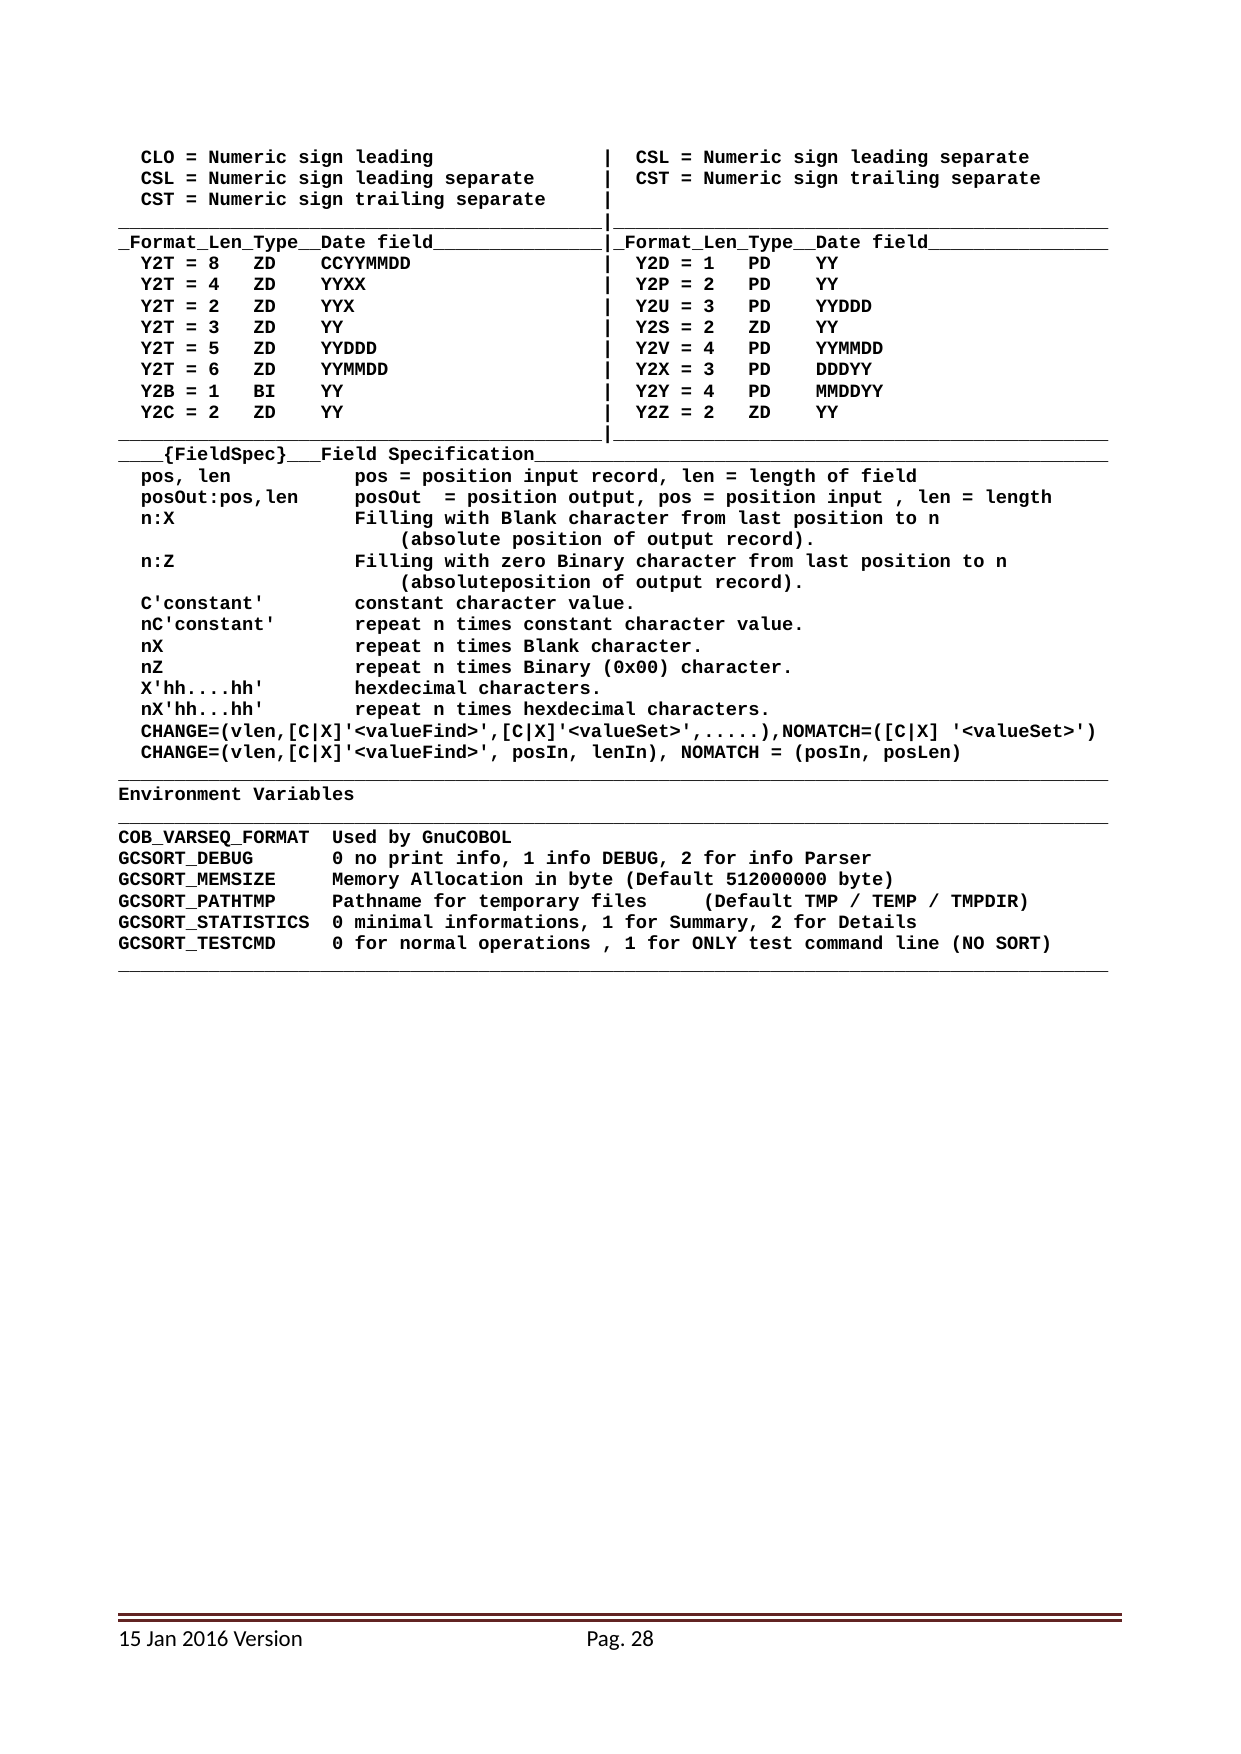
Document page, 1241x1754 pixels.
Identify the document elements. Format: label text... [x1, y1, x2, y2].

text CST = Numeric sign trailing separate | [118, 190, 1122, 211]
text nX repeat n times Blank character. [118, 636, 1122, 658]
text X'hh....hh' hexdecimal characters. [118, 679, 1122, 700]
text Y2T = 4 ZD YYXX | Y2P = 2 PD YY [118, 275, 1122, 296]
text CLO = Numeric sign leading | CSL = Numeric sign leading separate [118, 148, 1122, 169]
text nX'hh...hh' repeat n times hexdecimal characters. [118, 700, 1122, 721]
text GCSORT_MEMSIZE Memory Allocation in byte (Default 512000000 byte) [118, 870, 1122, 891]
text CHANGE=(vlen,[C|X]'<valueFind>',[C|X]'<valueSet>',.....),NOMATCH=([C|X] '<valueSet>') [118, 721, 1122, 743]
text Y2B = 1 BI YY | Y2Y = 4 PD MMDDYY [118, 381, 1122, 403]
text ________________________________________________________________________________________ [118, 955, 1122, 976]
text COB_VARSEQ_FORMAT Used by GnuCOBOL [118, 828, 1122, 849]
text CHANGE=(vlen,[C|X]'<valueFind>', posIn, lenIn), NOMATCH = (posIn, posLen) [118, 743, 1122, 764]
text Y2T = 5 ZD YYDDD | Y2V = 4 PD YYMMDD [118, 339, 1122, 360]
text (absolute position of output record). [118, 530, 1122, 551]
text GCSORT_PATHTMP Pathname for temporary files (Default TMP / TEMP / TMPDIR) [118, 891, 1122, 913]
text Y2T = 6 ZD YYMMDD | Y2X = 3 PD DDDYY [118, 360, 1122, 381]
text ________________________________________________________________________________________ [118, 806, 1122, 828]
text (absoluteposition of output record). [118, 573, 1122, 594]
text C'constant' constant character value. [118, 594, 1122, 615]
text n:Z Filling with zero Binary character from last position to n [118, 551, 1122, 573]
text Y2C = 2 ZD YY | Y2Z = 2 ZD YY [118, 403, 1122, 424]
text GCSORT_TESTCMD 0 for normal operations , 1 for ONLY test command line (NO SORT) [118, 934, 1122, 955]
text Y2T = 8 ZD CCYYMMDD | Y2D = 1 PD YY [118, 254, 1122, 275]
text GCSORT_DEBUG 0 no print info, 1 info DEBUG, 2 for info Parser [118, 849, 1122, 870]
text nZ repeat n times Binary (0x00) character. [118, 658, 1122, 679]
text ___________________________________________|____________________________________________ [118, 211, 1122, 233]
text ____{FieldSpec}___Field Specification___________________________________________________ [118, 445, 1122, 466]
text ________________________________________________________________________________________ [118, 764, 1122, 785]
text _Format_Len_Type__Date field_______________|_Format_Len_Type__Date field________________ [118, 233, 1122, 254]
text Y2T = 3 ZD YY | Y2S = 2 ZD YY [118, 318, 1122, 339]
text pos, len pos = position input record, len = length of field [118, 466, 1122, 488]
text CSL = Numeric sign leading separate | CST = Numeric sign trailing separate [118, 169, 1122, 190]
text Environment Variables [118, 785, 1122, 806]
text Y2T = 2 ZD YYX | Y2U = 3 PD YYDDD [118, 296, 1122, 318]
text posOut:pos,len posOut = position output, pos = position input , len = length [118, 488, 1122, 509]
text nC'constant' repeat n times constant character value. [118, 615, 1122, 636]
text GCSORT_STATISTICS 0 minimal informations, 1 for Summary, 2 for Details [118, 913, 1122, 934]
text n:X Filling with Blank character from last position to n [118, 509, 1122, 530]
text ___________________________________________|____________________________________________ [118, 424, 1122, 445]
